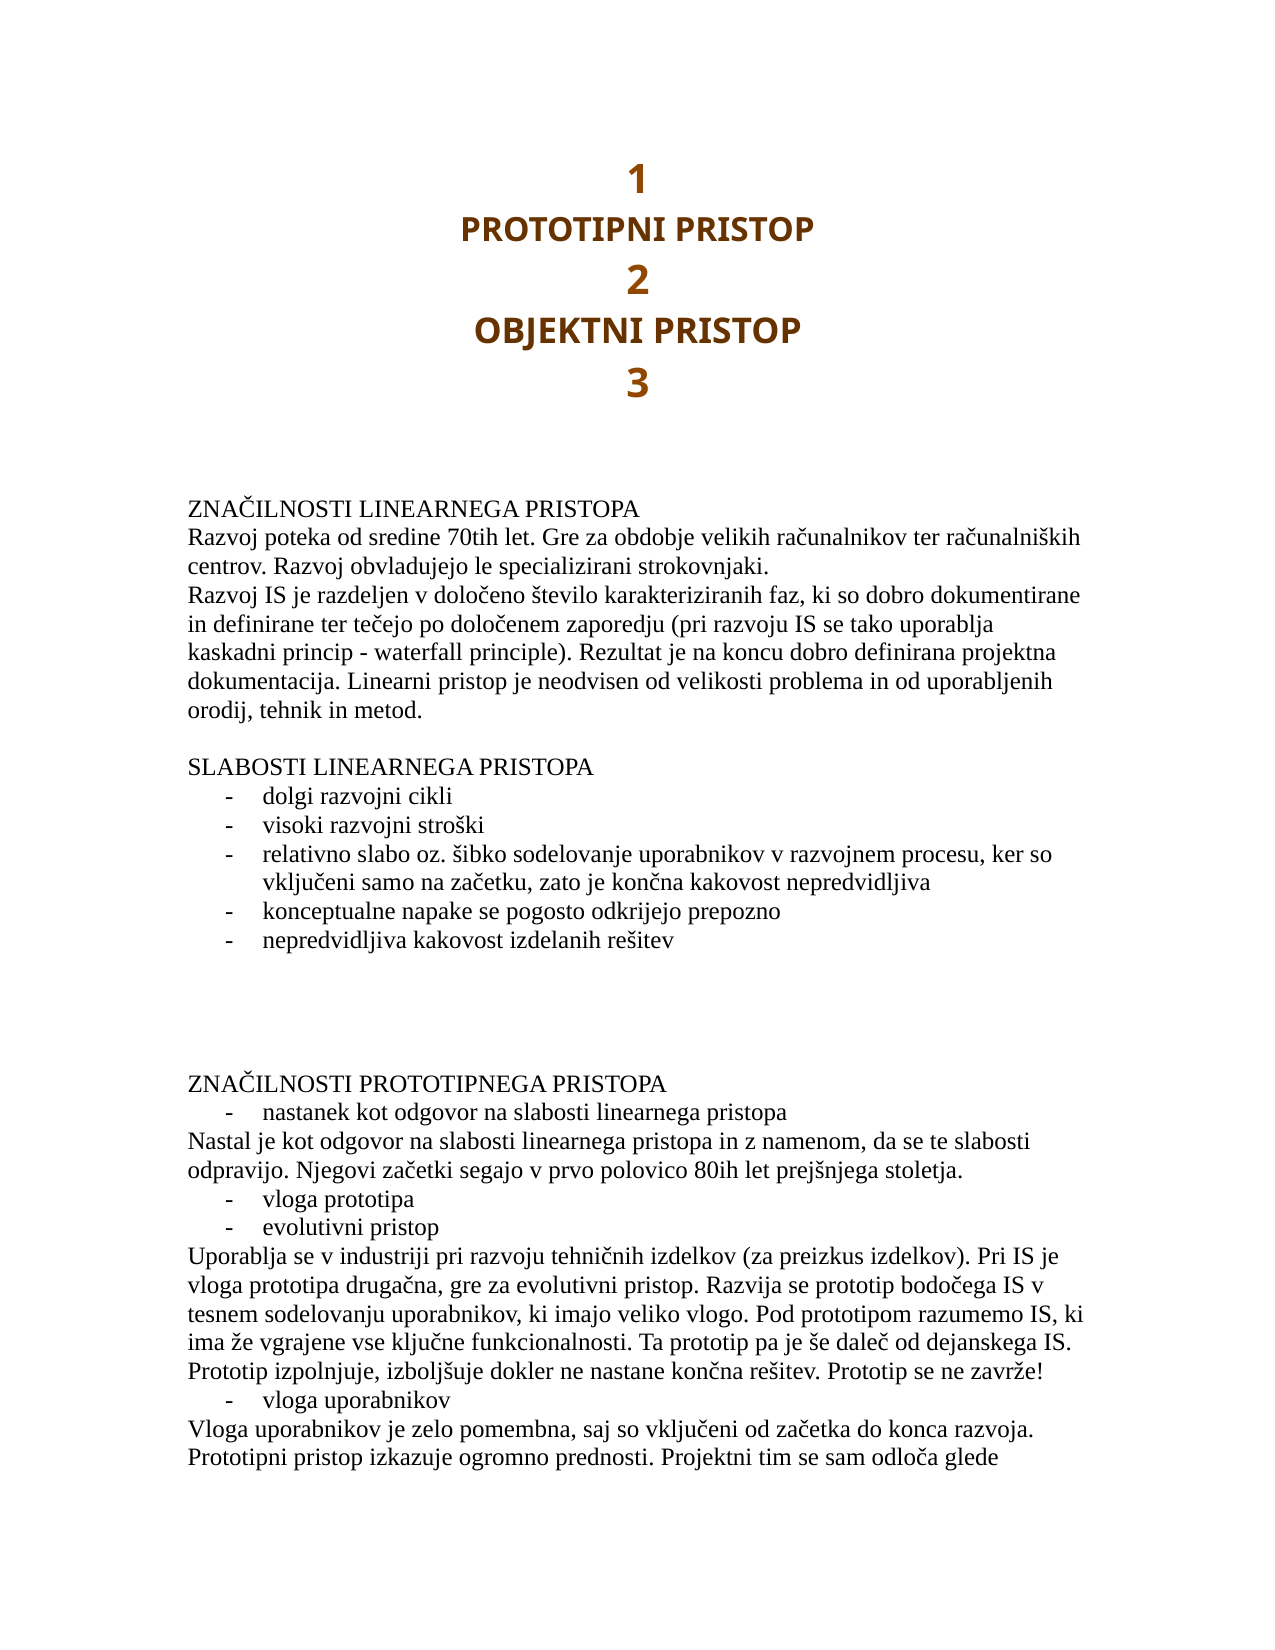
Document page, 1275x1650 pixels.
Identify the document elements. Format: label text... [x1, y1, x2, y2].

text Vloga uporabnikov je zelo pomembna, saj so vključeni od začetka do konca razvoja. Prototipni pristop izkazuje ogromno prednosti. Projektni tim se sam odloča glede [187, 1414, 1088, 1471]
text 3 [187, 354, 1088, 409]
list nastanek kot odgovor na slabosti linearnega pristopa [225, 1097, 1088, 1126]
list vloga prototipa [225, 1184, 1088, 1212]
list relativno slabo oz. šibko sodelovanje uporabnikov v razvojnem procesu, ker so vključeni samo na začetku, zato je končna kakovost nepredvidljiva [225, 839, 1088, 896]
text ZNAČILNOSTI PROTOTIPNEGA PRISTOPA [187, 1069, 1088, 1097]
list nepredvidljiva kakovost izdelanih rešitev [225, 925, 1088, 954]
list konceptualne napake se pogosto odkrijejo prepozno [225, 896, 1088, 925]
text Uporablja se v industriji pri razvoju tehničnih izdelkov (za preizkus izdelkov). Pri IS je vloga prototipa drugačna, gre za evolutivni pristop. Razvija se prototip bodočega IS v tesnem sodelovanju uporabnikov, ki imajo veliko vlogo. Pod prototipom razumemo IS, ki ima že vgrajene vse ključne funkcionalnosti. Ta prototip pa je še daleč od dejanskega IS. Prototip izpolnjuje, izboljšuje dokler ne nastane končna rešitev. Prototip se ne zavrže! [187, 1241, 1088, 1385]
list dolgi razvojni cikli [225, 781, 1088, 810]
text SLABOSTI LINEARNEGA PRISTOPA [187, 752, 1088, 781]
list visoki razvojni stroški [225, 810, 1088, 839]
text PROTOTIPNI PRISTOP [187, 205, 1088, 251]
text 2 [187, 251, 1088, 306]
text Razvoj IS je razdeljen v določeno število karakteriziranih faz, ki so dobro dokumentirane in definirane ter tečejo po določenem zaporedju (pri razvoju IS se tako uporablja kaskadni princip - waterfall principle). Rezultat je na koncu dobro definirana projektna dokumentacija. Linearni pristop je neodvisen od velikosti problema in od uporabljenih orodij, tehnik in metod. [187, 580, 1088, 724]
text Razvoj poteka od sredine 70tih let. Gre za obdobje velikih računalnikov ter računalniških centrov. Razvoj obvladujejo le specializirani strokovnjaki. [187, 522, 1088, 580]
text Nastal je kot odgovor na slabosti linearnega pristopa in z namenom, da se te slabosti odpravijo. Njegovi začetki segajo v prvo polovico 80ih let prejšnjega stoletja. [187, 1126, 1088, 1184]
text 1 [187, 150, 1088, 205]
list vloga uporabnikov [225, 1385, 1088, 1414]
text OBJEKTNI PRISTOP [187, 306, 1088, 354]
list evolutivni pristop [225, 1212, 1088, 1241]
text ZNAČILNOSTI LINEARNEGA PRISTOPA [187, 494, 1088, 522]
